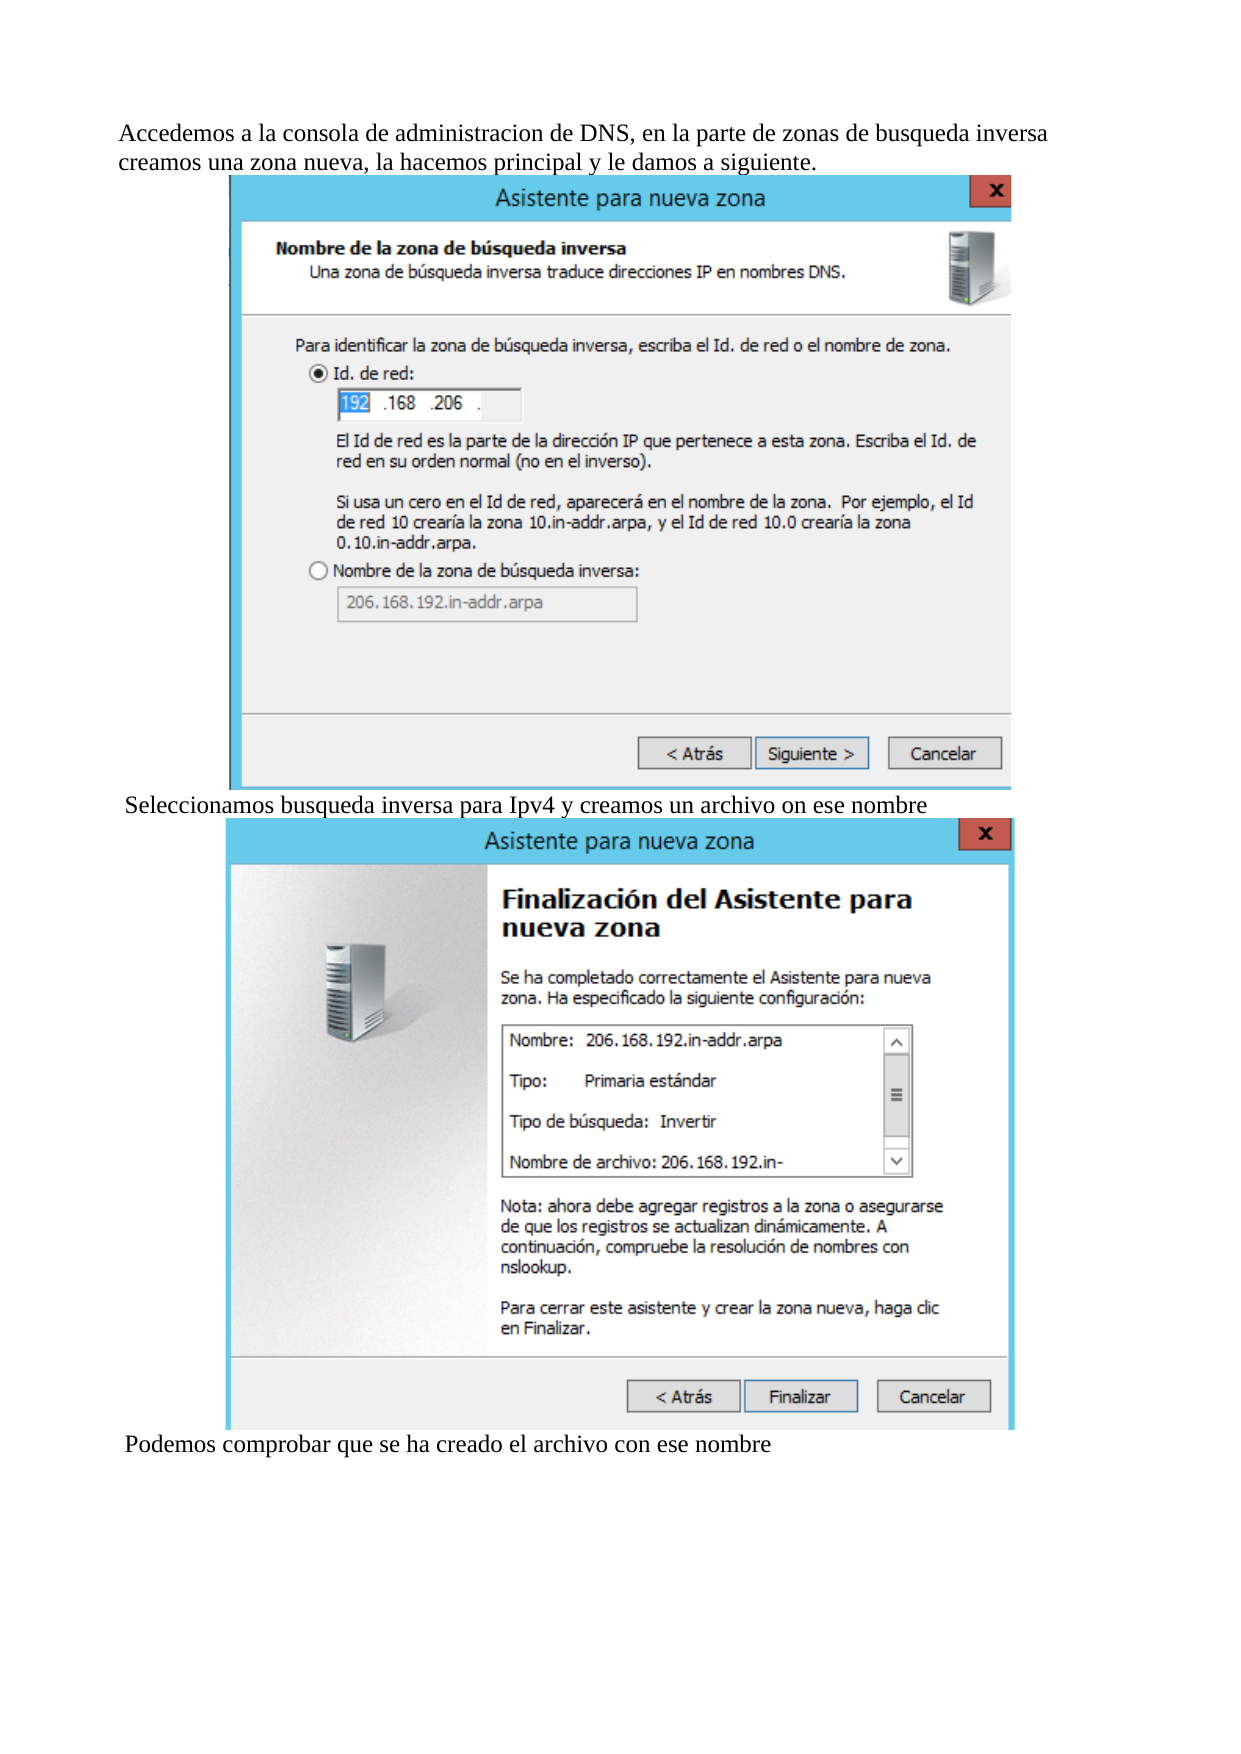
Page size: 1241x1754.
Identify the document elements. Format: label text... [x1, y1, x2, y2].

text Accedemos a la consola de administracion de DNS, en la parte de zonas de busqueda inversa creamos una zona nueva, la hacemos principal y le damos a siguiente. [118, 118, 1122, 176]
text Podemos comprobar que se ha creado el archivo con ese nombre [118, 1430, 1122, 1458]
text Seleccionamos busqueda inversa para Ipv4 y creamos un archivo on ese nombre [118, 790, 1122, 818]
picture [225, 818, 1015, 1430]
picture [228, 175, 1012, 790]
